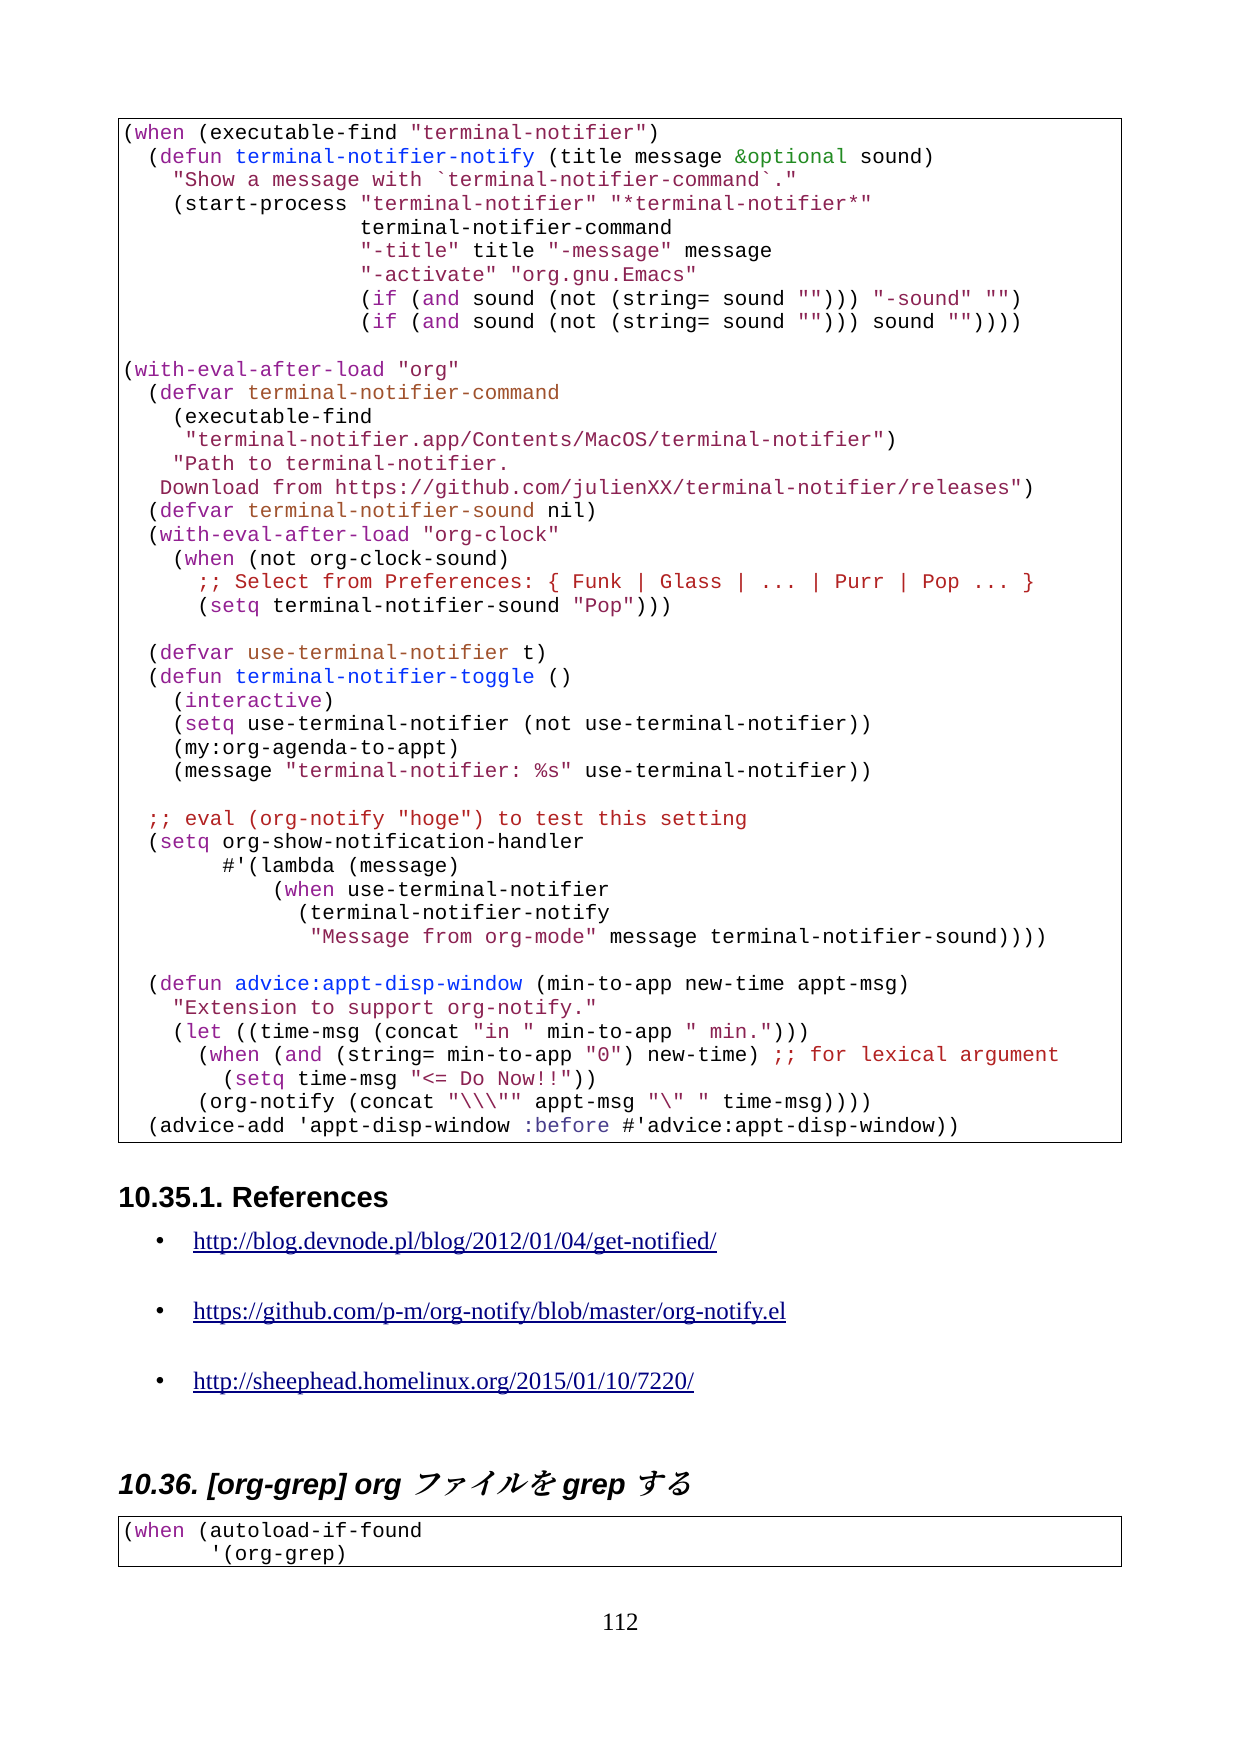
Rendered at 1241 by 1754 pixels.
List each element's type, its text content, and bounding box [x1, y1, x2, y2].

list http://blog.devnode.pl/blog/2012/01/04/get-notified/ [156, 1226, 1122, 1284]
text (defun terminal-notifier-notify (title message &optional sound) [119, 142, 1121, 165]
text (executable-find [119, 402, 1121, 426]
text (when (autoload-if-found [119, 1517, 1121, 1539]
text (when (not org-clock-sound) [119, 544, 1121, 567]
text (defun advice:appt-disp-window (min-to-app new-time appt-msg) [119, 969, 1121, 993]
text (if (and sound (not (string= sound ""))) sound "")))) [119, 307, 1121, 331]
text (with-eval-after-load "org" [119, 354, 1121, 378]
text "-title" title "-message" message [119, 236, 1121, 260]
subtitle References [118, 1180, 1122, 1214]
text #'(lambda (message) [119, 851, 1121, 875]
text (terminal-notifier-notify [119, 898, 1121, 922]
text (interactive) [119, 686, 1121, 709]
text (when (executable-find "terminal-notifier") [119, 119, 1121, 142]
text (let ((time-msg (concat "in " min-to-app " min."))) [119, 1017, 1121, 1040]
text (message "terminal-notifier: %s" use-terminal-notifier)) [119, 757, 1121, 780]
text (setq time-msg "<= Do Now!!")) [119, 1064, 1121, 1088]
text (defvar use-terminal-notifier t) [119, 638, 1121, 662]
text ;; Select from Preferences: { Funk | Glass | ... | Purr | Pop ... } [119, 567, 1121, 591]
text (setq org-show-notification-handler [119, 827, 1121, 851]
text (setq use-terminal-notifier (not use-terminal-notifier)) [119, 709, 1121, 733]
text (if (and sound (not (string= sound ""))) "-sound" "") [119, 284, 1121, 307]
text "Message from org-mode" message terminal-notifier-sound)))) [119, 922, 1121, 946]
text (advice-add 'appt-disp-window :before #'advice:appt-disp-window)) [119, 1111, 1121, 1142]
text terminal-notifier-command [119, 213, 1121, 236]
text ;; eval (org-notify "hoge") to test this setting [119, 804, 1121, 827]
text Download from https://github.com/julienXX/terminal-notifier/releases") [119, 473, 1121, 496]
text (setq terminal-notifier-sound "Pop"))) [119, 591, 1121, 615]
list https://github.com/p-m/org-notify/blob/master/org-notify.el [156, 1296, 1122, 1354]
text (when (and (string= min-to-app "0") new-time) ;; for lexical argument [119, 1040, 1121, 1064]
text "terminal-notifier.app/Contents/MacOS/terminal-notifier") [119, 426, 1121, 449]
text "Extension to support org-notify." [119, 993, 1121, 1017]
text "Show a message with `terminal-notifier-command`." [119, 165, 1121, 189]
text (my:org-agenda-to-appt) [119, 733, 1121, 757]
list http://sheephead.homelinux.org/2015/01/10/7220/ [156, 1366, 1122, 1424]
text "-activate" "org.gnu.Emacs" [119, 260, 1121, 284]
subtitle [org-grep] org ファイルを grep する [118, 1461, 1122, 1503]
text (defvar terminal-notifier-sound nil) [119, 496, 1121, 520]
text (org-notify (concat "\\\"" appt-msg "\" " time-msg)))) [119, 1088, 1121, 1111]
text (with-eval-after-load "org-clock" [119, 520, 1121, 544]
text (defun terminal-notifier-toggle () [119, 662, 1121, 686]
text (when use-terminal-notifier [119, 875, 1121, 898]
text (defvar terminal-notifier-command [119, 378, 1121, 402]
text '(org-grep) [119, 1539, 1121, 1566]
text "Path to terminal-notifier. [119, 449, 1121, 473]
text (start-process "terminal-notifier" "*terminal-notifier*" [119, 189, 1121, 213]
